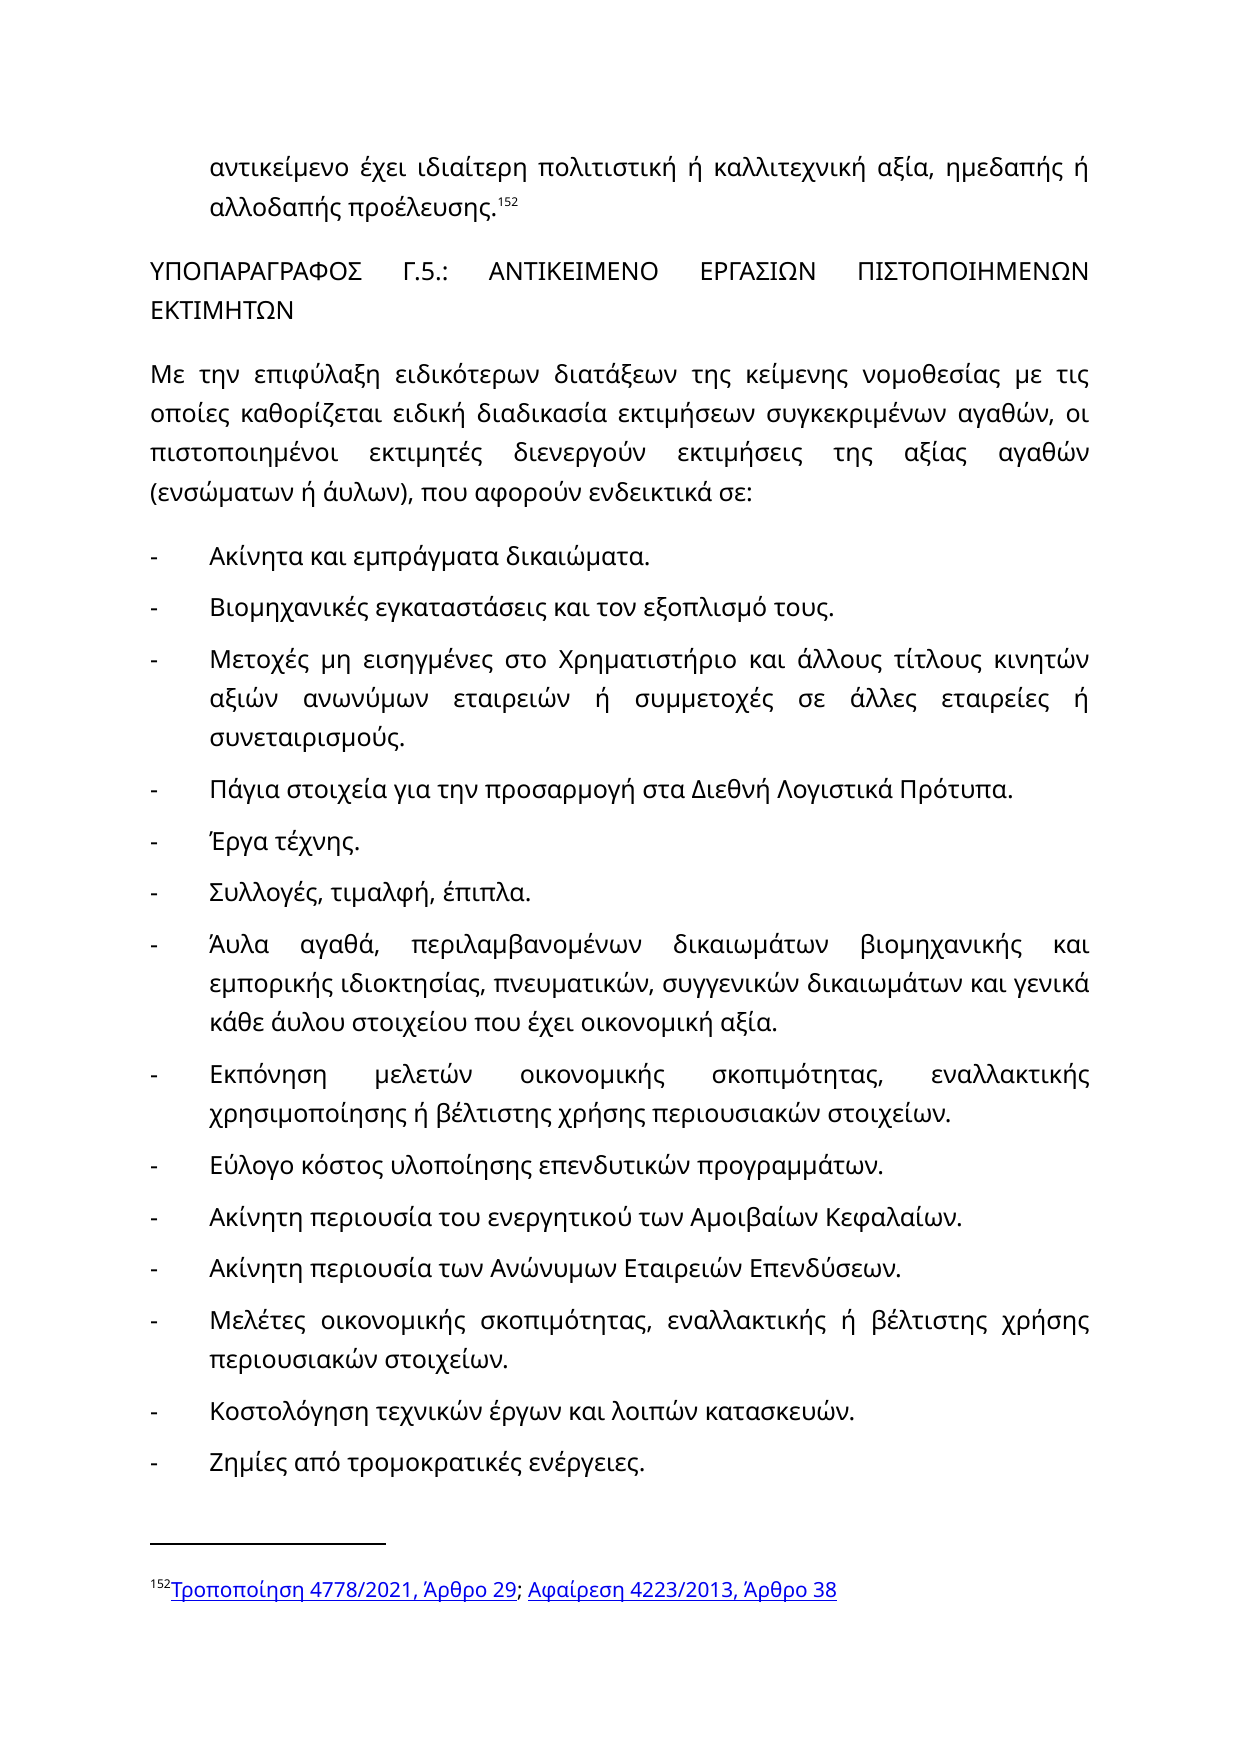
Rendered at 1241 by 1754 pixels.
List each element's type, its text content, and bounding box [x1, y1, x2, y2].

list - Συλλογές, τιμαλφή, έπιπλα. [150, 875, 1090, 909]
list αντικείμενο έχει ιδιαίτερη πολιτιστική ή καλλιτεχνική αξία, ημεδαπής ή αλλοδαπής προέλευσης. [150, 150, 1090, 223]
list - Ακίνητη περιουσία των Ανώνυμων Εταιρειών Επενδύσεων. [150, 1251, 1090, 1285]
list - Εύλογο κόστος υλοποίησης επενδυτικών προγραμμάτων. [150, 1147, 1090, 1182]
list - Ακίνητα και εμπράγματα δικαιώματα. [150, 538, 1090, 572]
list - Βιομηχανικές εγκαταστάσεις και τον εξοπλισμό τους. [150, 590, 1090, 624]
list - Μετοχές μη εισηγμένες στο Χρηματιστήριο και άλλους τίτλους κινητών αξιών ανωνύμων εταιρειών ή συμμετοχές σε άλλες εταιρείες ή συνεταιρισμούς. [150, 642, 1090, 754]
list - Εκπόνηση μελετών οικονομικής σκοπιμότητας, εναλλακτικής χρησιμοποίησης ή βέλτιστης χρήσης περιουσιακών στοιχείων. [150, 1057, 1090, 1130]
list - Έργα τέχνης. [150, 823, 1090, 857]
list - Μελέτες οικονομικής σκοπιμότητας, εναλλακτικής ή βέλτιστης χρήσης περιουσιακών στοιχείων. [150, 1302, 1090, 1376]
text ΥΠΟΠΑΡΑΓΡΑΦΟΣ Γ.5.: ΑΝΤΙΚΕΙΜΕΝΟ ΕΡΓΑΣΙΩΝ ΠΙΣΤΟΠΟΙΗΜΕΝΩΝ ΕΚΤΙΜΗΤΩΝ [150, 253, 1090, 327]
list - Ακίνητη περιουσία του ενεργητικού των Αμοιβαίων Κεφαλαίων. [150, 1199, 1090, 1233]
text Τροποποίηση 4778/2021, Άρθρο 29; Αφαίρεση 4223/2013, Άρθρο 38 [150, 1576, 1090, 1604]
list - Κοστολόγηση τεχνικών έργων και λοιπών κατασκευών. [150, 1393, 1090, 1427]
list - Πάγια στοιχεία για την προσαρμογή στα Διεθνή Λογιστικά Πρότυπα. [150, 772, 1090, 806]
list - Άυλα αγαθά, περιλαμβανομένων δικαιωμάτων βιομηχανικής και εμπορικής ιδιοκτησίας, πνευματικών, συγγενικών δικαιωμάτων και γενικά κάθε άυλου στοιχείου που έχει οικονομική αξία. [150, 927, 1090, 1039]
list - Ζημίες από τρομοκρατικές ενέργειες. [150, 1445, 1090, 1479]
text Με την επιφύλαξη ειδικότερων διατάξεων της κείμενης νομοθεσίας με τις οποίες καθορίζεται ειδική διαδικασία εκτιμήσεων συγκεκριμένων αγαθών, οι πιστοποιημένοι εκτιμητές διενεργούν εκτιμήσεις της αξίας αγαθών (ενσώματων ή άυλων), που αφορούν ενδεικτικά σε: [150, 357, 1090, 508]
